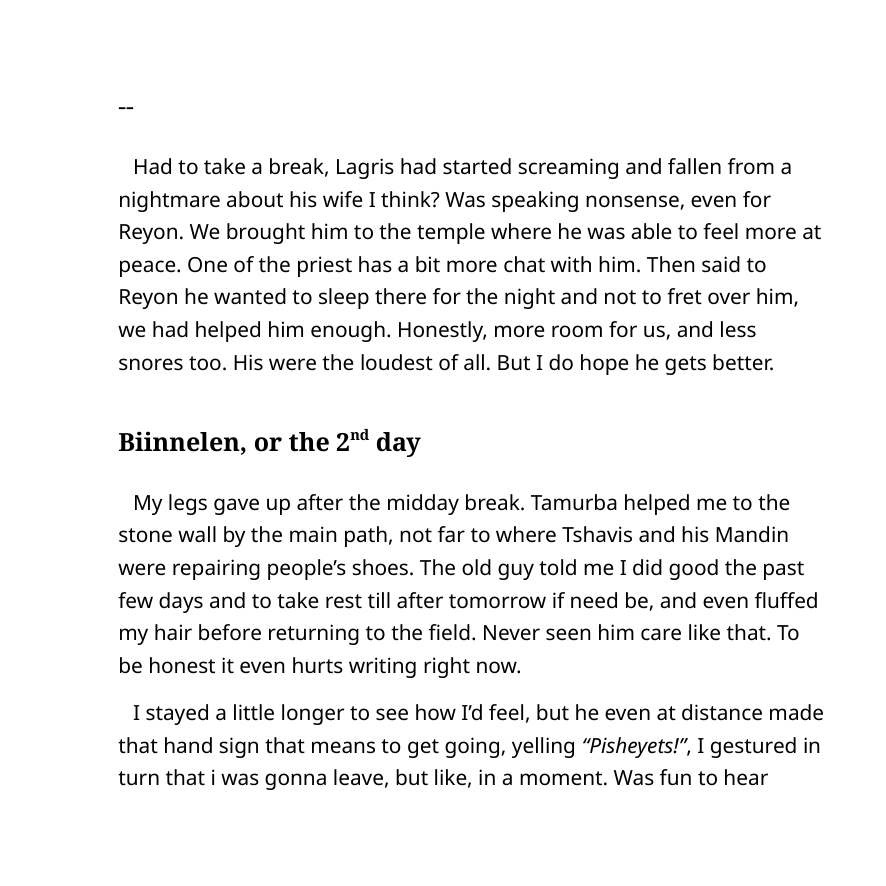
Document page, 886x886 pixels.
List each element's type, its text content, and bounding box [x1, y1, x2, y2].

subtitle Biinnelen, or the 2nd day [118, 424, 827, 458]
text My legs gave up after the midday break. Tamurba helped me to the stone wall by the main path, not far to where Tshavis and his Mandin were repairing people’s shoes. The old guy told me I did good the past few days and to take rest till after tomorrow if need be, and even fluffed my hair before returning to the field. Never seen him care like that. To be honest it even hurts writing right now. [118, 488, 827, 679]
subtitle -- [118, 88, 827, 123]
text I stayed a little longer to see how I’d feel, but he even at distance made that hand sign that means to get going, yelling “Pisheyets!”, I gestured in turn that i was gonna leave, but like, in a moment. Was fun to hear [118, 698, 827, 792]
text Had to take a break, Lagris had started screaming and fallen from a nightmare about his wife I think? Was speaking nonsense, even for Reyon. We brought him to the temple where he was able to feel more at peace. One of the priest has a bit more chat with him. Then said to Reyon he wanted to sleep there for the night and not to fret over him, we had helped him enough. Honestly, more room for us, and less snores too. His were the loudest of all. But I do hope he gets better. [118, 152, 827, 376]
